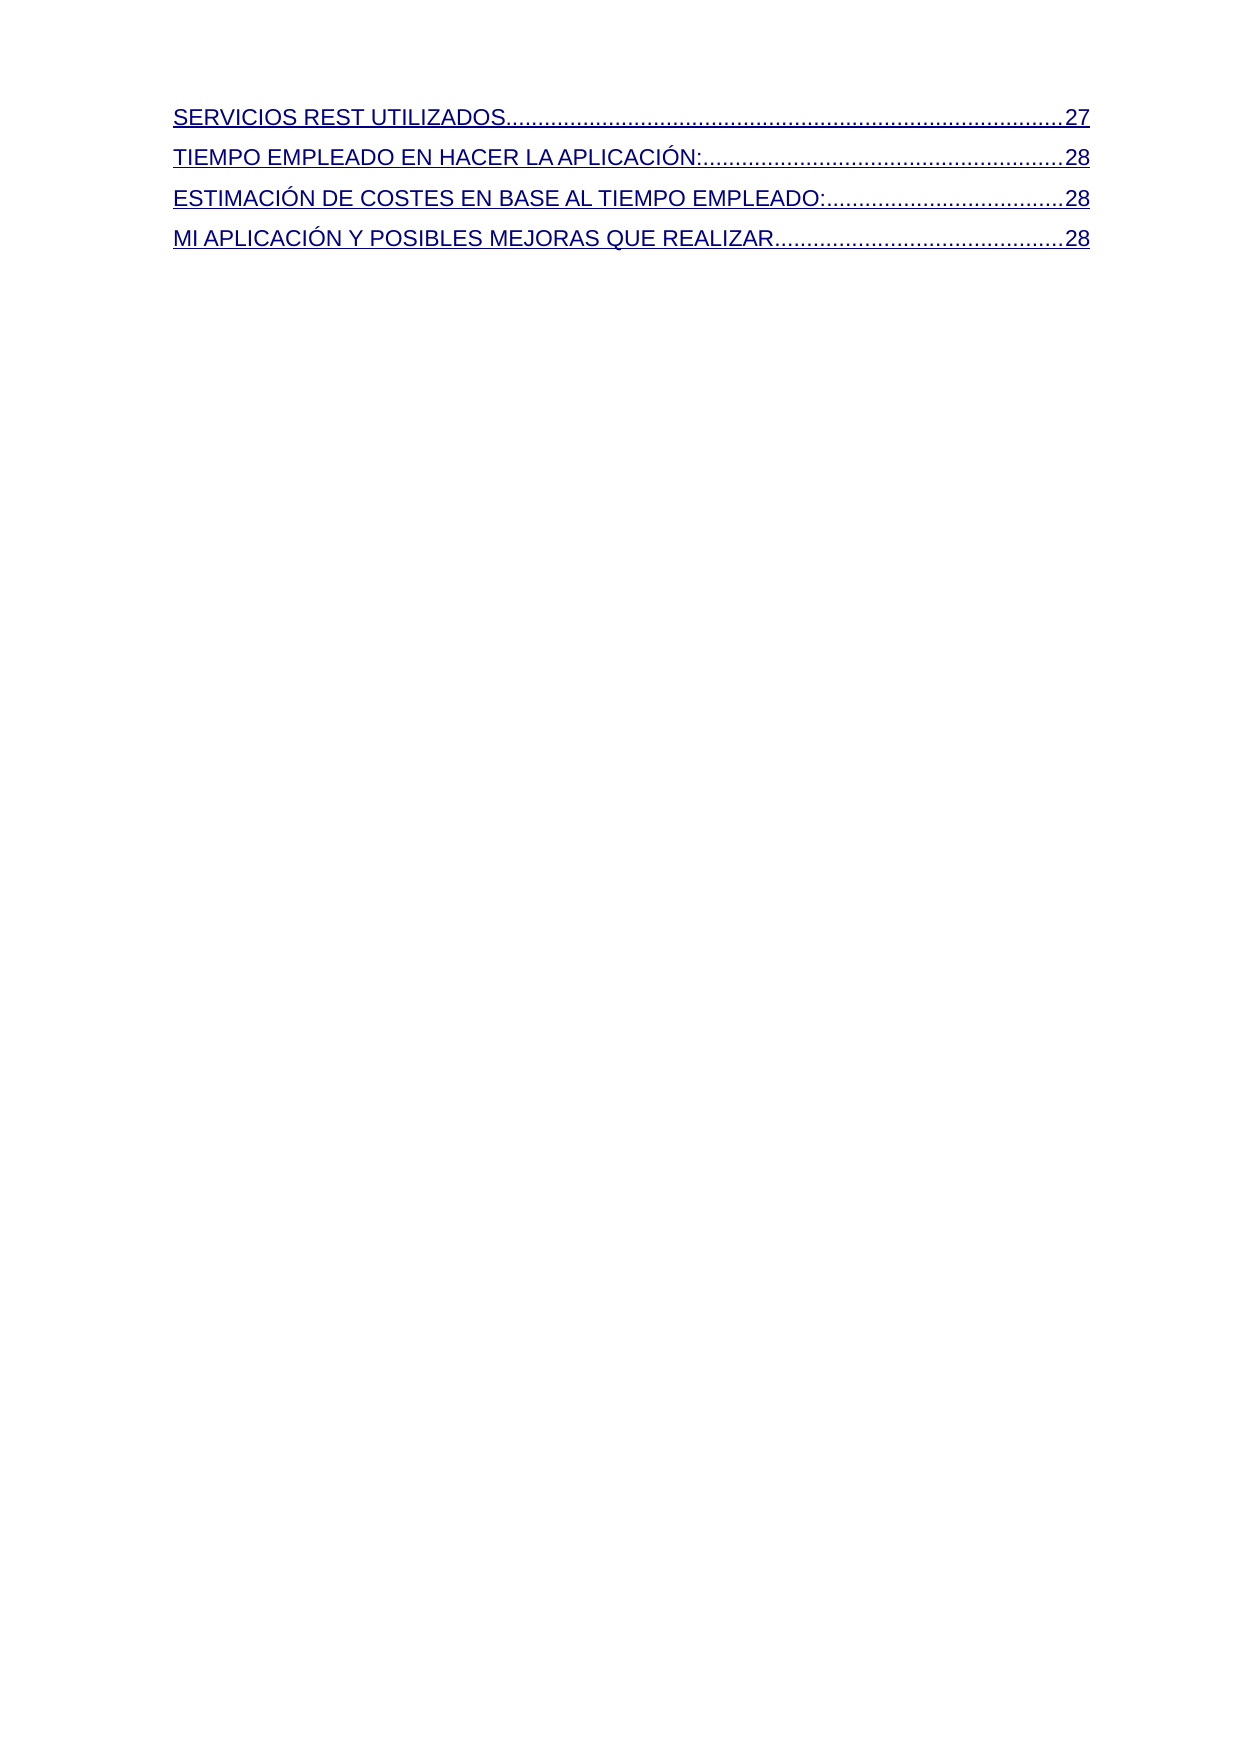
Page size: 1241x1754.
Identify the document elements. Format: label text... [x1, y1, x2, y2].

text ESTIMACIÓN DE COSTES EN BASE AL TIEMPO EMPLEADO: 28 [173, 185, 1090, 208]
text MI APLICACIÓN Y POSIBLES MEJORAS QUE REALIZAR 28 [173, 225, 1090, 248]
text SERVICIOS REST UTILIZADOS 27 [173, 103, 1090, 126]
text TIEMPO EMPLEADO EN HACER LA APLICACIÓN: 28 [173, 144, 1090, 167]
